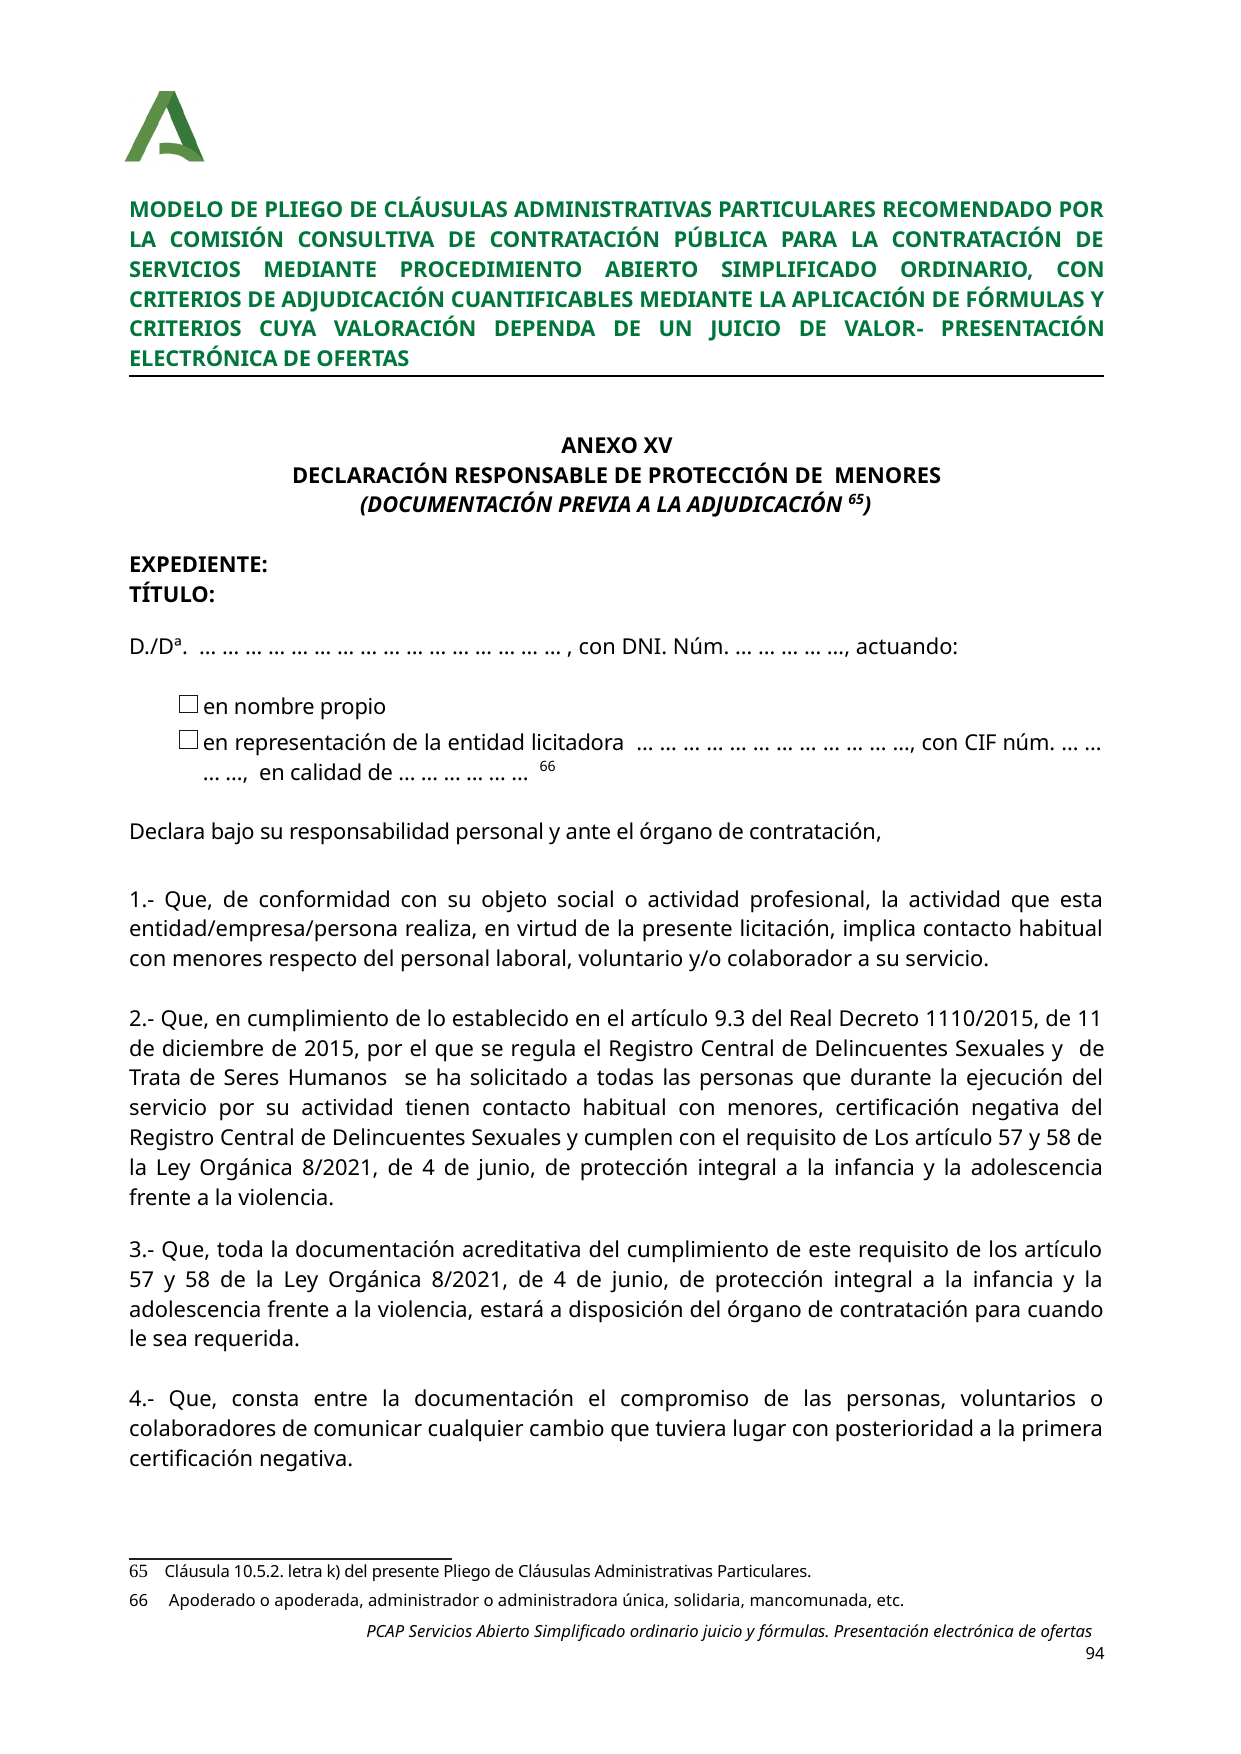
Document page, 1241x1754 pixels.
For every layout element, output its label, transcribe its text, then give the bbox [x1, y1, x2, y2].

text 2.- Que, en cumplimiento de lo establecido en el artículo 9.3 del Real Decreto 1110/2015, de 11 de diciembre de 2015, por el que se regula el Registro Central de Delincuentes Sexuales y de Trata de Seres Humanos se ha solicitado a todas las personas que durante la ejecución del servicio por su actividad tienen contacto habitual con menores, certificación negativa del Registro Central de Delincuentes Sexuales y cumplen con el requisito de Los artículo 57 y 58 de la Ley Orgánica 8/2021, de 4 de junio, de protección integral a la infancia y la adolescencia frente a la violencia. [129, 1003, 1104, 1211]
text ANEXO XV [129, 430, 1104, 460]
text en nombre propio [203, 691, 1104, 721]
text en representación de la entidad licitadora … … … … … … … … … … … …, con CIF núm. … … … …, en calidad de … … … … … … [203, 727, 1104, 786]
text 3.- Que, toda la documentación acreditativa del cumplimiento de este requisito de los artículo 57 y 58 de la Ley Orgánica 8/2021, de 4 de junio, de protección integral a la infancia y la adolescencia frente a la violencia, estará a disposición del órgano de contratación para cuando le sea requerida. [129, 1234, 1104, 1353]
text MODELO DE PLIEGO DE CLÁUSULAS ADMINISTRATIVAS PARTICULARES RECOMENDADO POR LA COMISIÓN CONSULTIVA DE CONTRATACIÓN PÚBLICA PARA LA CONTRATACIÓN DE SERVICIOS MEDIANTE PROCEDIMIENTO ABIERTO SIMPLIFICADO ORDINARIO, CON CRITERIOS DE ADJUDICACIÓN CUANTIFICABLES MEDIANTE LA APLICACIÓN DE FÓRMULAS Y CRITERIOS CUYA VALORACIÓN DEPENDA DE UN JUICIO DE VALOR- PRESENTACIÓN ELECTRÓNICA DE OFERTAS [129, 194, 1104, 375]
picture [120, 86, 209, 166]
text DECLARACIÓN RESPONSABLE DE PROTECCIÓN DE MENORES [129, 460, 1104, 489]
text 4.- Que, consta entre la documentación el compromiso de las personas, voluntarios o colaboradores de comunicar cualquier cambio que tuviera lugar con posterioridad a la primera certificación negativa. [129, 1383, 1104, 1472]
text Cláusula 10.5.2. letra k) del presente Pliego de Cláusulas Administrativas Particulares. [129, 1559, 1104, 1582]
text EXPEDIENTE: [129, 549, 1104, 579]
text Apoderado o apoderada, administrador o administradora única, solidaria, mancomunada, etc. [129, 1588, 1104, 1611]
text (DOCUMENTACIÓN PREVIA A LA ADJUDICACIÓN ) [129, 489, 1104, 519]
text 1.- Que, de conformidad con su objeto social o actividad profesional, la actividad que esta entidad/empresa/persona realiza, en virtud de la presente licitación, implica contacto habitual con menores respecto del personal laboral, voluntario y/o colaborador a su servicio. [129, 883, 1104, 973]
text D./Dª. … … … … … … … … … … … … … … … … , con DNI. Núm. … … … … …, actuando: [129, 631, 1104, 661]
text Declara bajo su responsabilidad personal y ante el órgano de contratación, [129, 816, 1104, 846]
text TÍTULO: [129, 579, 1104, 609]
